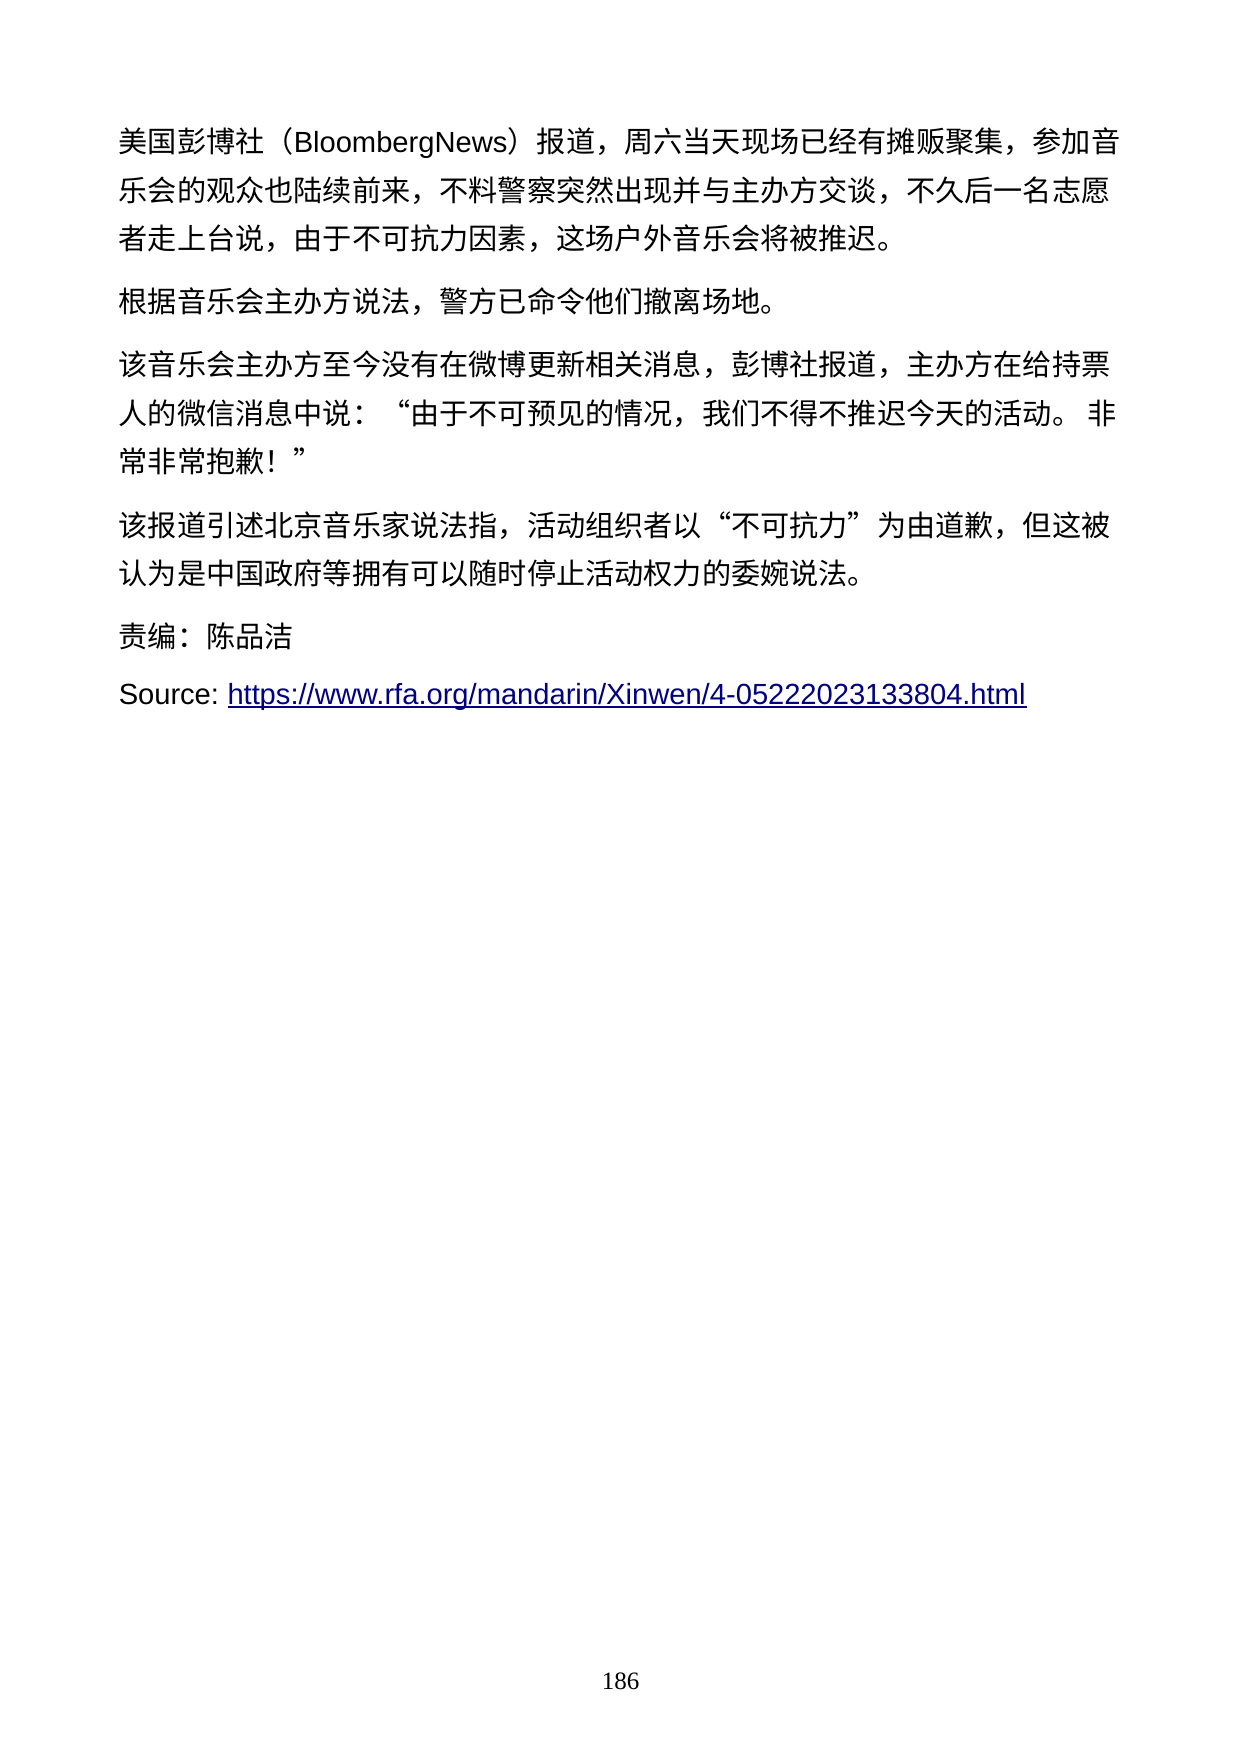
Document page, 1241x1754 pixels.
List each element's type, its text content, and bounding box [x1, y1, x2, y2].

text 美国彭博社（BloombergNews）报道，周六当天现场已经有摊贩聚集，参加音乐会的观众也陆续前来，不料警察突然出现并与主办方交谈，不久后一名志愿者走上台说，由于不可抗力因素，这场户外音乐会将被推迟。 [118, 118, 1122, 258]
text 该报道引述北京音乐家说法指，活动组织者以“不可抗力”为由道歉，但这被认为是中国政府等拥有可以随时停止活动权力的委婉说法。 [118, 502, 1122, 593]
text 根据音乐会主办方说法，警方已命令他们撤离场地。 [118, 279, 1122, 321]
text Source: https://www.rfa.org/mandarin/Xinwen/4-05222023133804.html [118, 677, 1122, 710]
text 该音乐会主办方至今没有在微博更新相关消息，彭博社报道，主办方在给持票人的微信消息中说：“由于不可预见的情况，我们不得不推迟今天的活动。 非常非常抱歉！” [118, 342, 1122, 481]
text 责编：陈品洁 [118, 614, 1122, 656]
